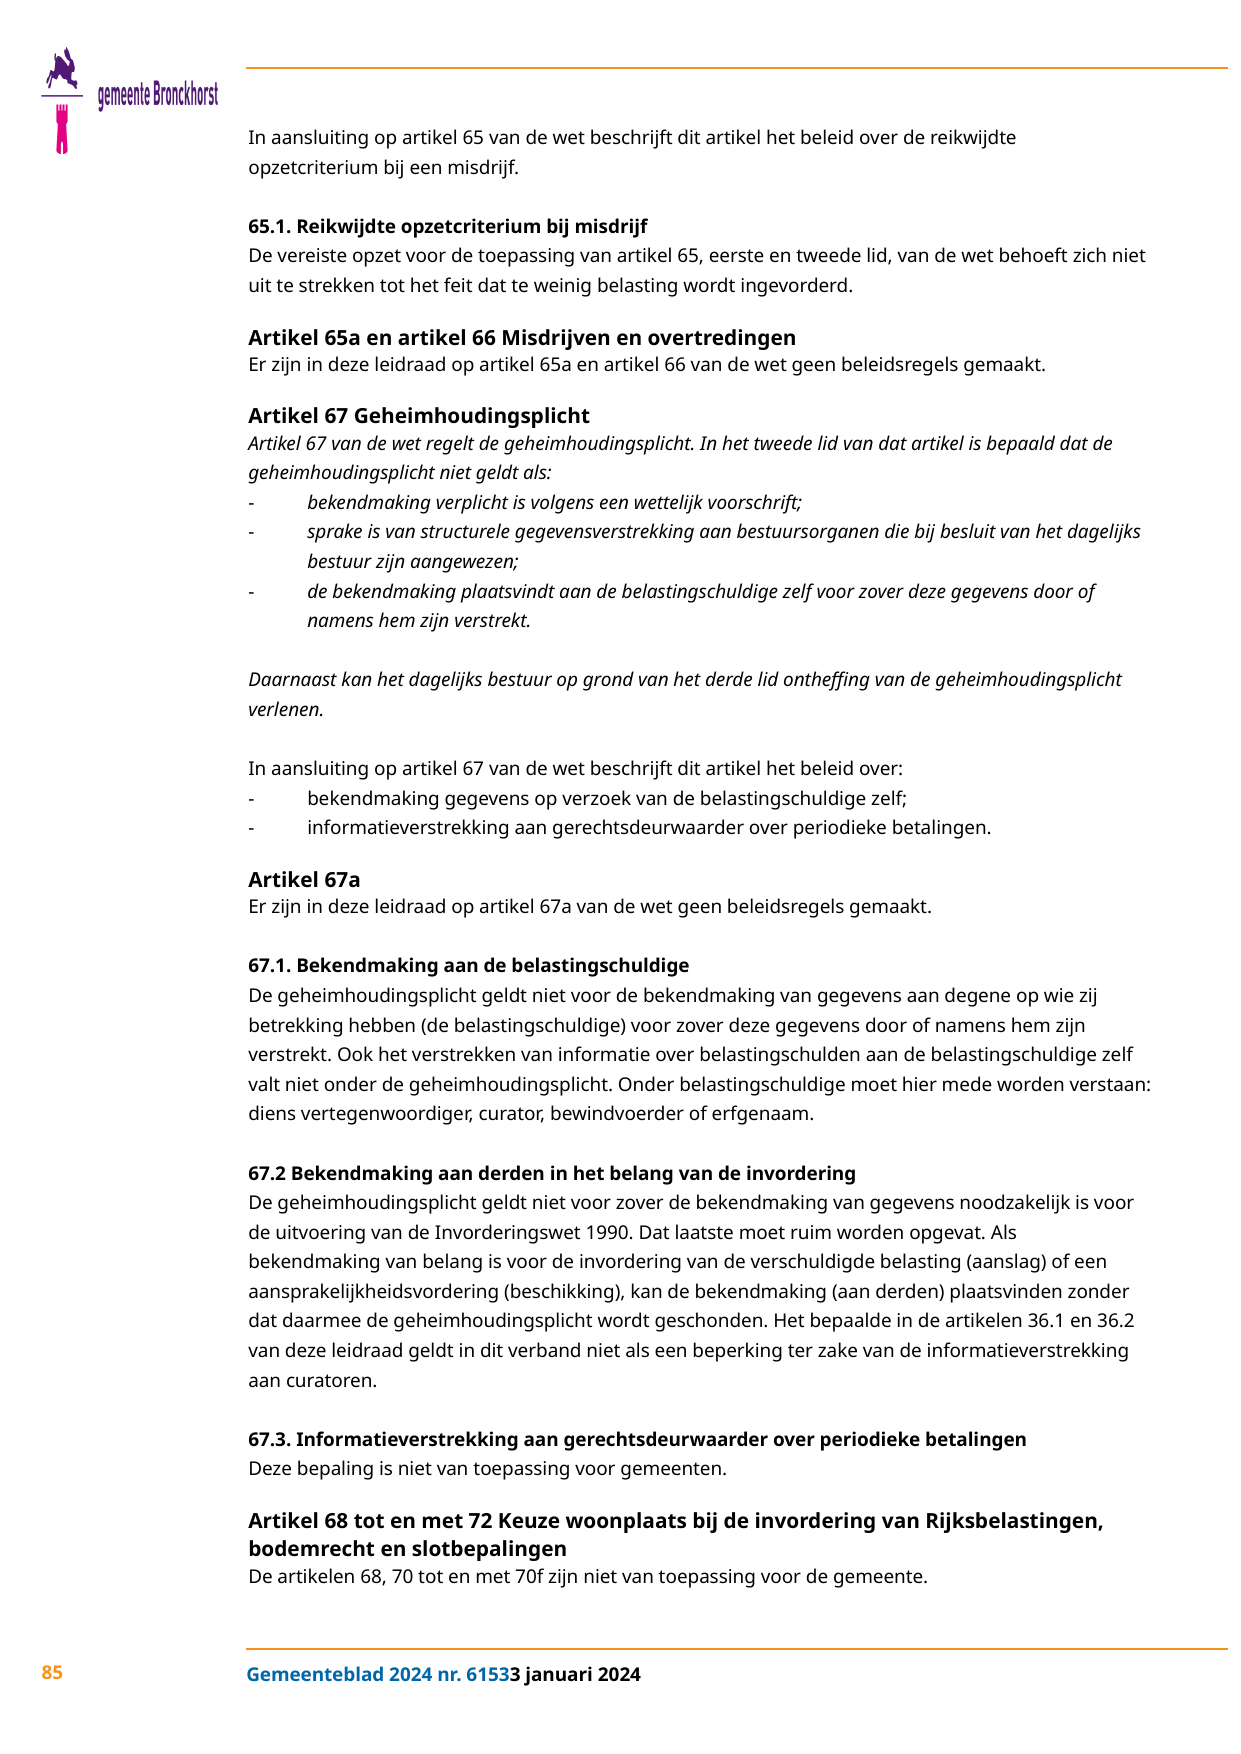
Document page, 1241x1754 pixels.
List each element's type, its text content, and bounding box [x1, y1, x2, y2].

text Artikel 67 van de wet regelt de geheimhoudingsplicht. In het tweede lid van dat artikel is bepaald dat de geheimhoudingsplicht niet geldt als: [248, 430, 1152, 485]
list sprake is van structurele gegevensverstrekking aan bestuursorganen die bij besluit van het dagelijks bestuur zijn aangewezen; [248, 519, 1152, 574]
text 65.1. Reikwijdte opzetcriterium bij misdrijf [248, 213, 1152, 239]
text 67.2 Bekendmaking aan derden in het belang van de invordering [248, 1160, 1152, 1185]
list de bekendmaking plaatsvindt aan de belastingschuldige zelf voor zover deze gegevens door of namens hem zijn verstrekt. [248, 578, 1152, 633]
text In aansluiting op artikel 65 van de wet beschrijft dit artikel het beleid over de reikwijdte opzetcriterium bij een misdrijf. [248, 124, 1152, 180]
picture [41, 47, 231, 172]
text Artikel 67a [248, 865, 1152, 893]
text Er zijn in deze leidraad op artikel 65a en artikel 66 van de wet geen beleidsregels gemaakt. [248, 351, 1152, 377]
text 67.3. Informatieverstrekking aan gerechtsdeurwaarder over periodieke betalingen [248, 1426, 1152, 1452]
text Artikel 67 Geheimhoudingsplicht [248, 402, 1152, 430]
text De vereiste opzet voor de toepassing van artikel 65, eerste en tweede lid, van de wet behoeft zich niet uit te strekken tot het feit dat te weinig belasting wordt ingevorderd. [248, 243, 1152, 298]
text Deze bepaling is niet van toepassing voor gemeenten. [248, 1456, 1152, 1481]
text Artikel 68 tot en met 72 Keuze woonplaats bij de invordering van Rijksbelastingen, bodemrecht en slotbepalingen [248, 1506, 1152, 1563]
list informatieverstrekking aan gerechtsdeurwaarder over periodieke betalingen. [248, 814, 1152, 840]
text Daarnaast kan het dagelijks bestuur op grond van het derde lid ontheffing van de geheimhoudingsplicht verlenen. [248, 667, 1152, 722]
text De geheimhoudingsplicht geldt niet voor de bekendmaking van gegevens aan degene op wie zij betrekking hebben (de belastingschuldige) voor zover deze gegevens door of namens hem zijn verstrekt. Ook het verstrekken van informatie over belastingschulden aan de belastingschuldige zelf valt niet onder de geheimhoudingsplicht. Onder belastingschuldige moet hier mede worden verstaan: diens vertegenwoordiger, curator, bewindvoerder of erfgenaam. [248, 982, 1152, 1126]
list bekendmaking gegevens op verzoek van de belastingschuldige zelf; [248, 785, 1152, 811]
text De geheimhoudingsplicht geldt niet voor zover de bekendmaking van gegevens noodzakelijk is voor de uitvoering van de Invorderingswet 1990. Dat laatste moet ruim worden opgevat. Als bekendmaking van belang is voor de invordering van de verschuldigde belasting (aanslag) of een aansprakelijkheidsvordering (beschikking), kan de bekendmaking (aan derden) plaatsvinden zonder dat daarmee de geheimhoudingsplicht wordt geschonden. Het bepaalde in de artikelen 36.1 en 36.2 van deze leidraad geldt in dit verband niet als een beperking ter zake van de informatieverstrekking aan curatoren. [248, 1189, 1152, 1392]
text De artikelen 68, 70 tot en met 70f zijn niet van toepassing voor de gemeente. [248, 1563, 1152, 1588]
text Er zijn in deze leidraad op artikel 67a van de wet geen beleidsregels gemaakt. [248, 893, 1152, 919]
text Artikel 65a en artikel 66 Misdrijven en overtredingen [248, 323, 1152, 351]
text In aansluiting op artikel 67 van de wet beschrijft dit artikel het beleid over: [248, 755, 1152, 781]
text 67.1. Bekendmaking aan de belastingschuldige [248, 953, 1152, 978]
list bekendmaking verplicht is volgens een wettelijk voorschrift; [248, 489, 1152, 515]
